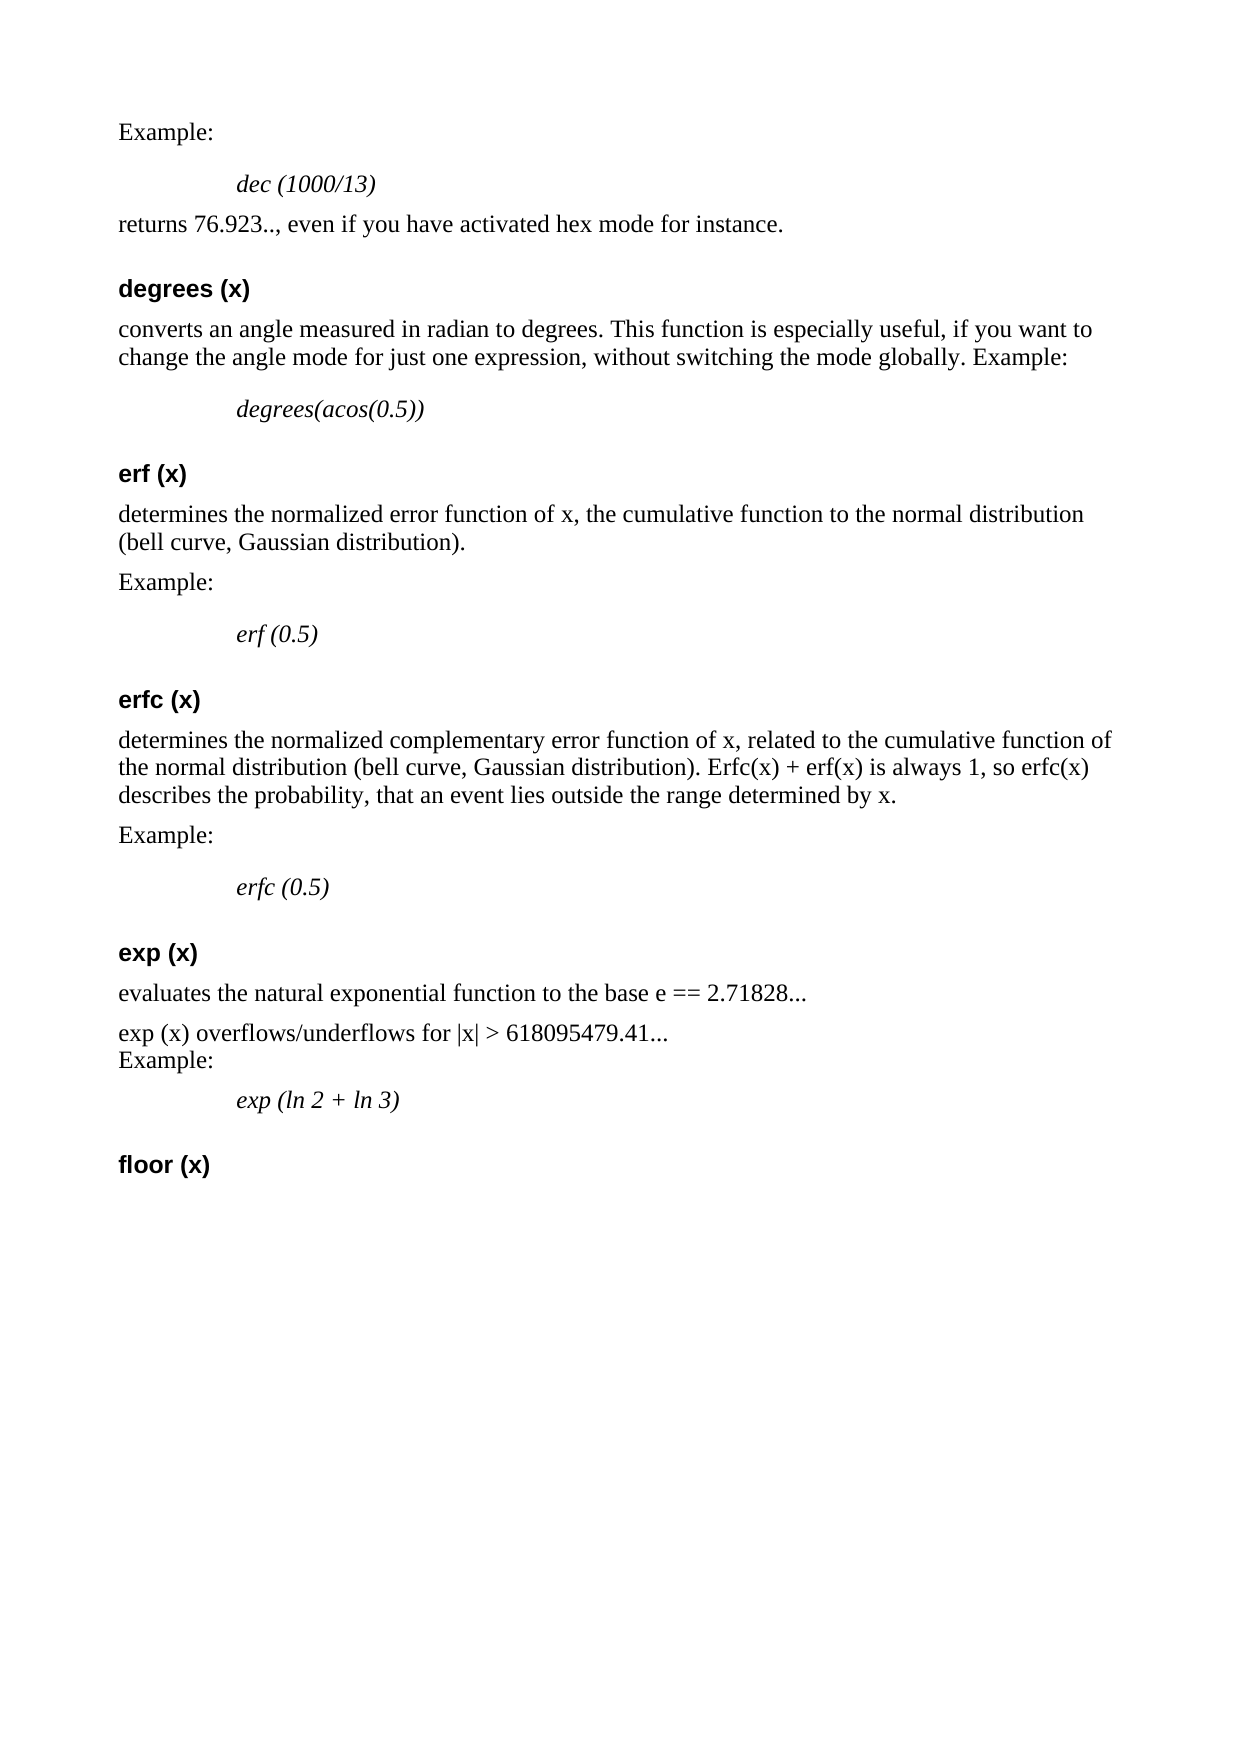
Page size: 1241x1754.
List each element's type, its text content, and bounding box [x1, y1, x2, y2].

text evaluates the natural exponential function to the base e == 2.71828... [118, 979, 1122, 1006]
text Example: [118, 821, 1122, 849]
text erf (0.5) [236, 621, 1122, 648]
text determines the normalized error function of x, the cumulative function to the normal distribution (bell curve, Gaussian distribution). [118, 501, 1122, 556]
text converts an angle measured in radian to degrees. This function is especially useful, if you want to change the angle mode for just one expression, without switching the mode globally. Example: [118, 316, 1122, 371]
text Example: [118, 568, 1122, 596]
text Example: [118, 118, 1122, 146]
subtitle erfc (x) [118, 686, 1122, 713]
subtitle exp (x) [118, 938, 1122, 966]
text exp (x) overflows/underflows for |x| > 618095479.41... [118, 1019, 1122, 1047]
text Example: [118, 1047, 1122, 1074]
text returns 76.923.., even if you have activated hex mode for instance. [118, 210, 1122, 238]
text determines the normalized complementary error function of x, related to the cumulative function of the normal distribution (bell curve, Gaussian distribution). Erfc(x) + erf(x) is always 1, so erfc(x) describes the probability, that an event lies outside the range determined by x. [118, 726, 1122, 809]
subtitle floor (x) [118, 1151, 1122, 1179]
text dec (1000/13) [236, 170, 1122, 198]
subtitle degrees (x) [118, 275, 1122, 303]
text exp (ln 2 + ln 3) [236, 1086, 1122, 1114]
text degrees(acos(0.5)) [236, 395, 1122, 423]
subtitle erf (x) [118, 460, 1122, 488]
text erfc (0.5) [236, 873, 1122, 901]
